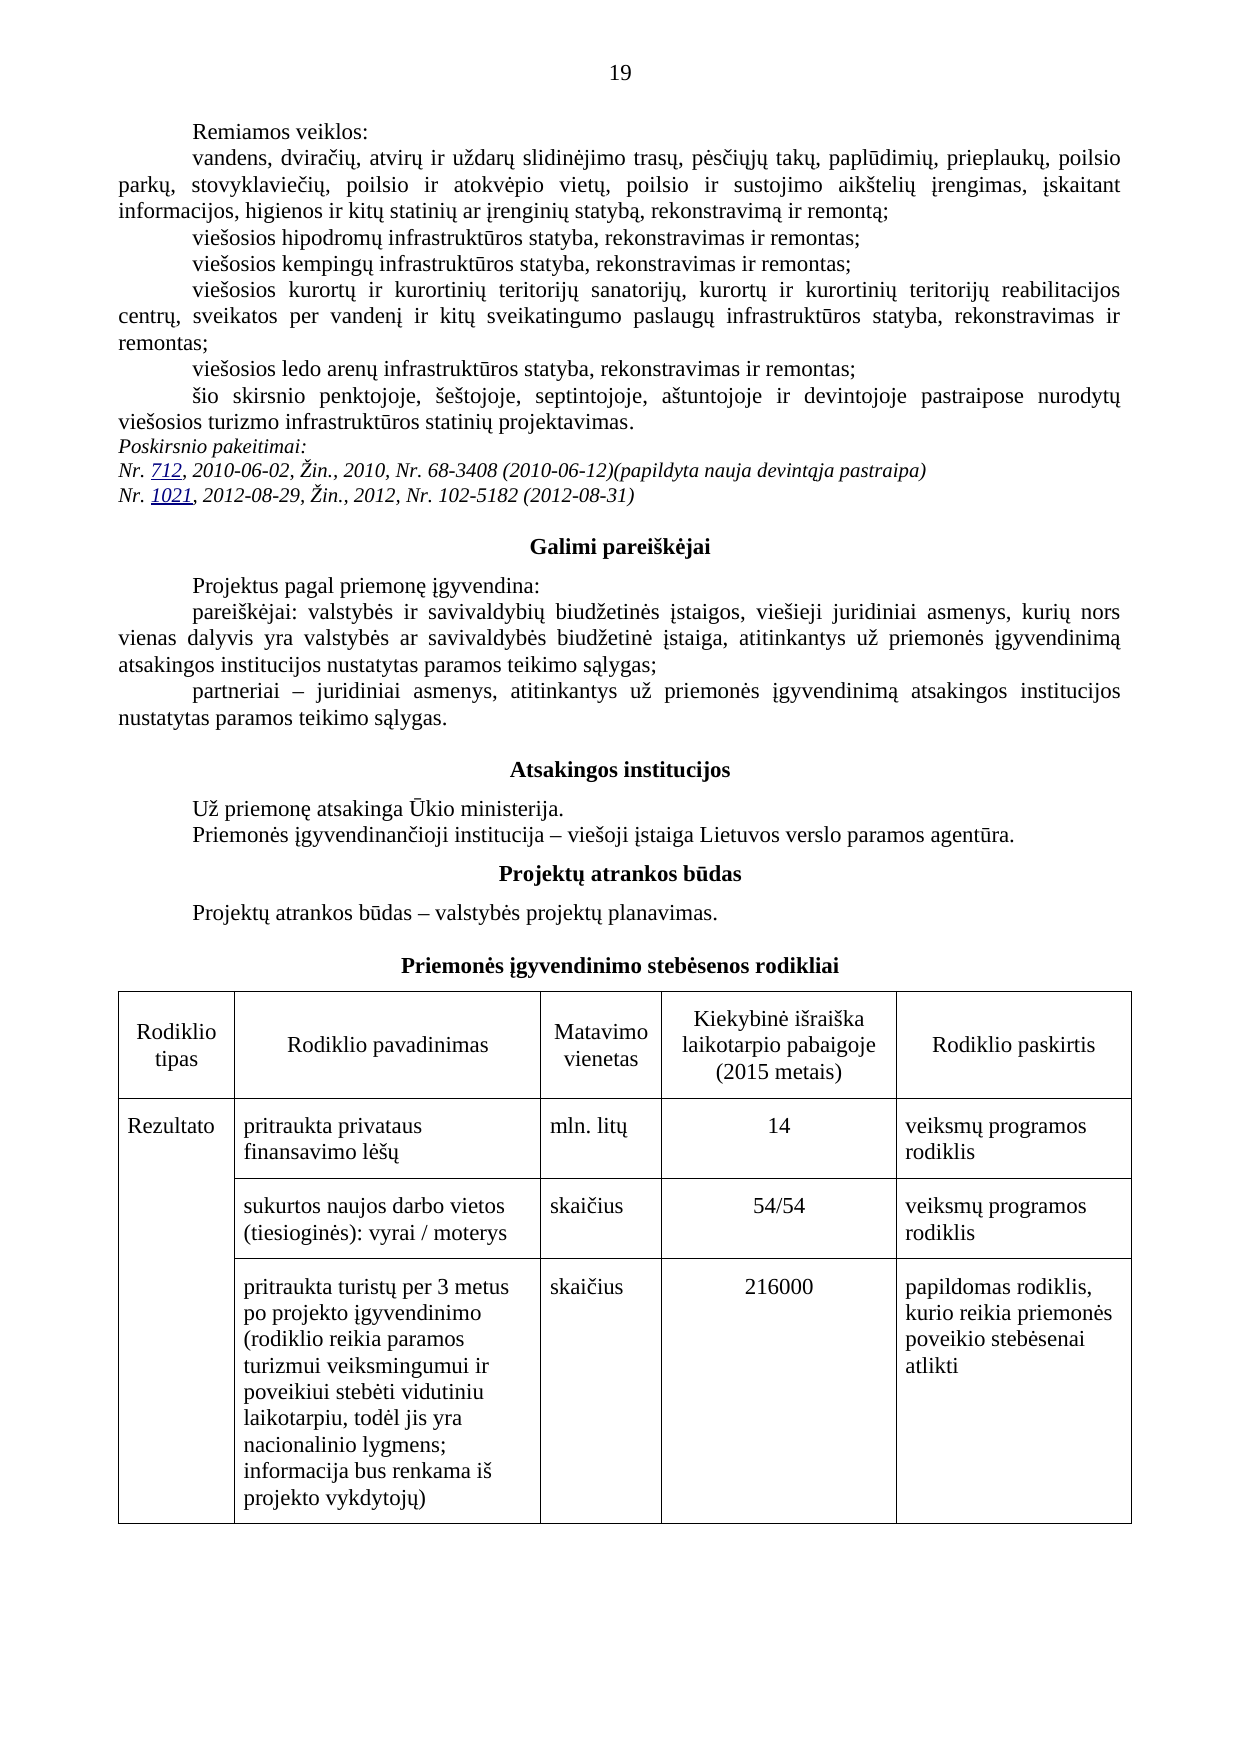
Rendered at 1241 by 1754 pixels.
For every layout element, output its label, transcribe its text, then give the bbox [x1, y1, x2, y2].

text Projektų atrankos būdas [118, 860, 1122, 887]
text Projektų atrankos būdas – valstybės projektų planavimas. [118, 899, 1122, 926]
table_cell pritraukta privataus finansavimo lėšų [235, 1099, 540, 1178]
table_cell skaičius [541, 1179, 661, 1258]
text Nr. 712, 2010-06-02, Žin., 2010, Nr. 68-3408 (2010-06-12)(papildyta nauja devintąja pastraipa) [118, 458, 1122, 482]
list viešosios hipodromų infrastruktūros statyba, rekonstravimas ir remontas; [118, 223, 1122, 250]
text Nr. 1021, 2012-08-29, Žin., 2012, Nr. 102-5182 (2012-08-31) [118, 482, 1122, 507]
text pareiškėjai: valstybės ir savivaldybių biudžetinės įstaigos, viešieji juridiniai asmenys, kurių nors vienas dalyvis yra valstybės ar savivaldybės biudžetinė įstaiga, atitinkantys už priemonės įgyvendinimą atsakingos institucijos nustatytas paramos teikimo sąlygas; [118, 598, 1122, 677]
table_header Rodiklio tipas [119, 992, 234, 1097]
table_cell Rezultato [119, 1099, 234, 1523]
text Poskirsnio pakeitimai: [118, 434, 1122, 458]
table_header Kiekybinė išraiška laikotarpio pabaigoje (2015 metais) [662, 992, 896, 1097]
table_header Rodiklio paskirtis [897, 992, 1131, 1097]
text Priemonės įgyvendinančioji institucija – viešoji įstaiga Lietuvos verslo paramos agentūra. [118, 821, 1122, 848]
list vandens, dviračių, atvirų ir uždarų slidinėjimo trasų, pėsčiųjų takų, paplūdimių, prieplaukų, poilsio parkų, stovyklaviečių, poilsio ir atokvėpio vietų, poilsio ir sustojimo aikštelių įrengimas, įskaitant informacijos, higienos ir kitų statinių ar įrenginių statybą, rekonstravimą ir remontą; [118, 144, 1122, 223]
text Atsakingos institucijos [118, 756, 1122, 783]
table_cell veiksmų programos rodiklis [897, 1179, 1131, 1258]
table_cell papildomas rodiklis, kurio reikia priemonės poveikio stebėsenai atlikti [897, 1259, 1131, 1523]
table_cell sukurtos naujos darbo vietos (tiesioginės): vyrai / moterys [235, 1179, 540, 1258]
text šio skirsnio penktojoje, šeštojoje, septintojoje, aštuntojoje ir devintojoje pastraipose nurodytų viešosios turizmo infrastruktūros statinių projektavimas. [118, 382, 1122, 434]
table_cell 14 [662, 1099, 896, 1178]
table_header Matavimo vienetas [541, 992, 661, 1097]
text Remiamos veiklos: [118, 118, 1122, 144]
list viešosios kempingų infrastruktūros statyba, rekonstravimas ir remontas; [118, 250, 1122, 276]
list viešosios kurortų ir kurortinių teritorijų sanatorijų, kurortų ir kurortinių teritorijų reabilitacijos centrų, sveikatos per vandenį ir kitų sveikatingumo paslaugų infrastruktūros statyba, rekonstravimas ir remontas; [118, 276, 1122, 355]
text Galimi pareiškėjai [118, 533, 1122, 559]
text Priemonės įgyvendinimo stebėsenos rodikliai [118, 952, 1122, 978]
table_cell 54/54 [662, 1179, 896, 1258]
table_cell pritraukta turistų per 3 metus po projekto įgyvendinimo (rodiklio reikia paramos turizmui veiksmingumui ir poveikiui stebėti vidutiniu laikotarpiu, todėl jis yra nacionalinio lygmens; informacija bus renkama iš projekto vykdytojų) [235, 1259, 540, 1523]
text Už priemonę atsakinga Ūkio ministerija. [118, 795, 1122, 821]
table_cell veiksmų programos rodiklis [897, 1099, 1131, 1178]
text Projektus pagal priemonę įgyvendina: [118, 572, 1122, 598]
table_header Rodiklio pavadinimas [235, 992, 540, 1097]
table_cell skaičius [541, 1259, 661, 1523]
table_cell mln. litų [541, 1099, 661, 1178]
text partneriai – juridiniai asmenys, atitinkantys už priemonės įgyvendinimą atsakingos institucijos nustatytas paramos teikimo sąlygas. [118, 677, 1122, 730]
list viešosios ledo arenų infrastruktūros statyba, rekonstravimas ir remontas; [118, 355, 1122, 382]
table_cell 216000 [662, 1259, 896, 1523]
